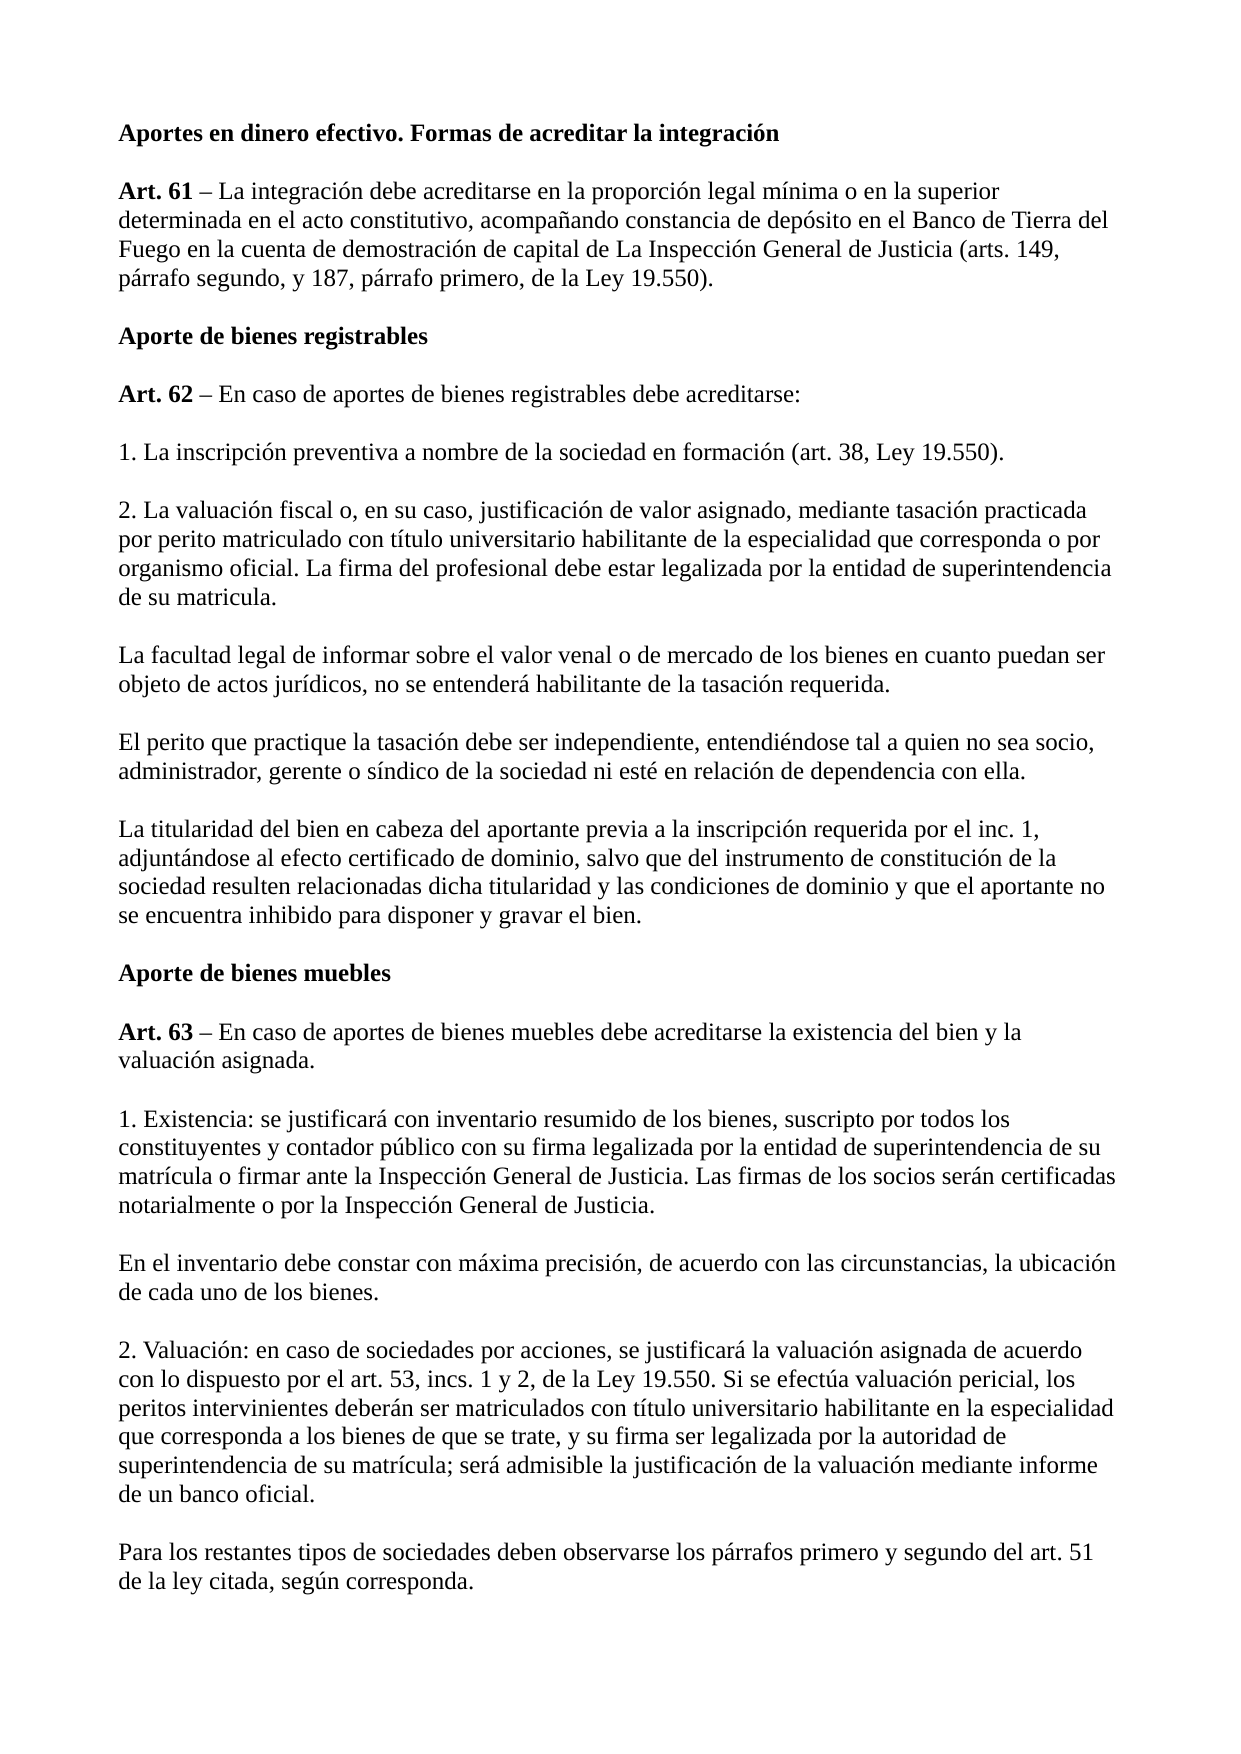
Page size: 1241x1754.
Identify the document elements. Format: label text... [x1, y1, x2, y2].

table_header Aportes en dinero efectivo. Formas de acreditar la integración Art. 61 – La integración debe acreditarse en la proporción legal mínima o en la superior determinada en el acto constitutivo, acompañando constancia de depósito en el Banco de Tierra del Fuego en la cuenta de demostración de capital de La Inspección General de Justicia (arts. 149, párrafo segundo, y 187, párrafo primero, de la Ley 19.550). Aporte de bienes registrables Art. 62 – En caso de aportes de bienes registrables debe acreditarse: 1. La inscripción preventiva a nombre de la sociedad en formación (art. 38, Ley 19.550). 2. La valuación fiscal o, en su caso, justificación de valor asignado, mediante tasación practicada por perito matriculado con título universitario habilitante de la especialidad que corresponda o por organismo oficial. La firma del profesional debe estar legalizada por la entidad de superintendencia de su matricula. La facultad legal de informar sobre el valor venal o de mercado de los bienes en cuanto puedan ser objeto de actos jurídicos, no se entenderá habilitante de la tasación requerida. El perito que practique la tasación debe ser independiente, entendiéndose tal a quien no sea socio, administrador, gerente o síndico de la sociedad ni esté en relación de dependencia con ella. La titularidad del bien en cabeza del aportante previa a la inscripción requerida por el inc. 1, adjuntándose al efecto certificado de dominio, salvo que del instrumento de constitución de la sociedad resulten relacionadas dicha titularidad y las condiciones de dominio y que el aportante no se encuentra inhibido para disponer y gravar el bien. Aporte de bienes muebles Art. 63 – En caso de aportes de bienes muebles debe acreditarse la existencia del bien y la valuación asignada. 1. Existencia: se justificará con inventario resumido de los bienes, suscripto por todos los constituyentes y contador público con su firma legalizada por la entidad de superintendencia de su matrícula o firmar ante la Inspección General de Justicia. Las firmas de los socios serán certificadas notarialmente o por la Inspección General de Justicia. En el inventario debe constar con máxima precisión, de acuerdo con las circunstancias, la ubicación de cada uno de los bienes. 2. Valuación: en caso de sociedades por acciones, se justificará la valuación asignada de acuerdo con lo dispuesto por el art. 53, incs. 1 y 2, de la Ley 19.550. Si se efectúa valuación pericial, los peritos intervinientes deberán ser matriculados con título universitario habilitante en la especialidad que corresponda a los bienes de que se trate, y su firma ser legalizada por la autoridad de superintendencia de su matrícula; será admisible la justificación de la valuación mediante informe de un banco oficial. Para los restantes tipos de sociedades deben observarse los párrafos primero y segundo del art. 51 de la ley citada, según corresponda. [118, 118, 1122, 1624]
